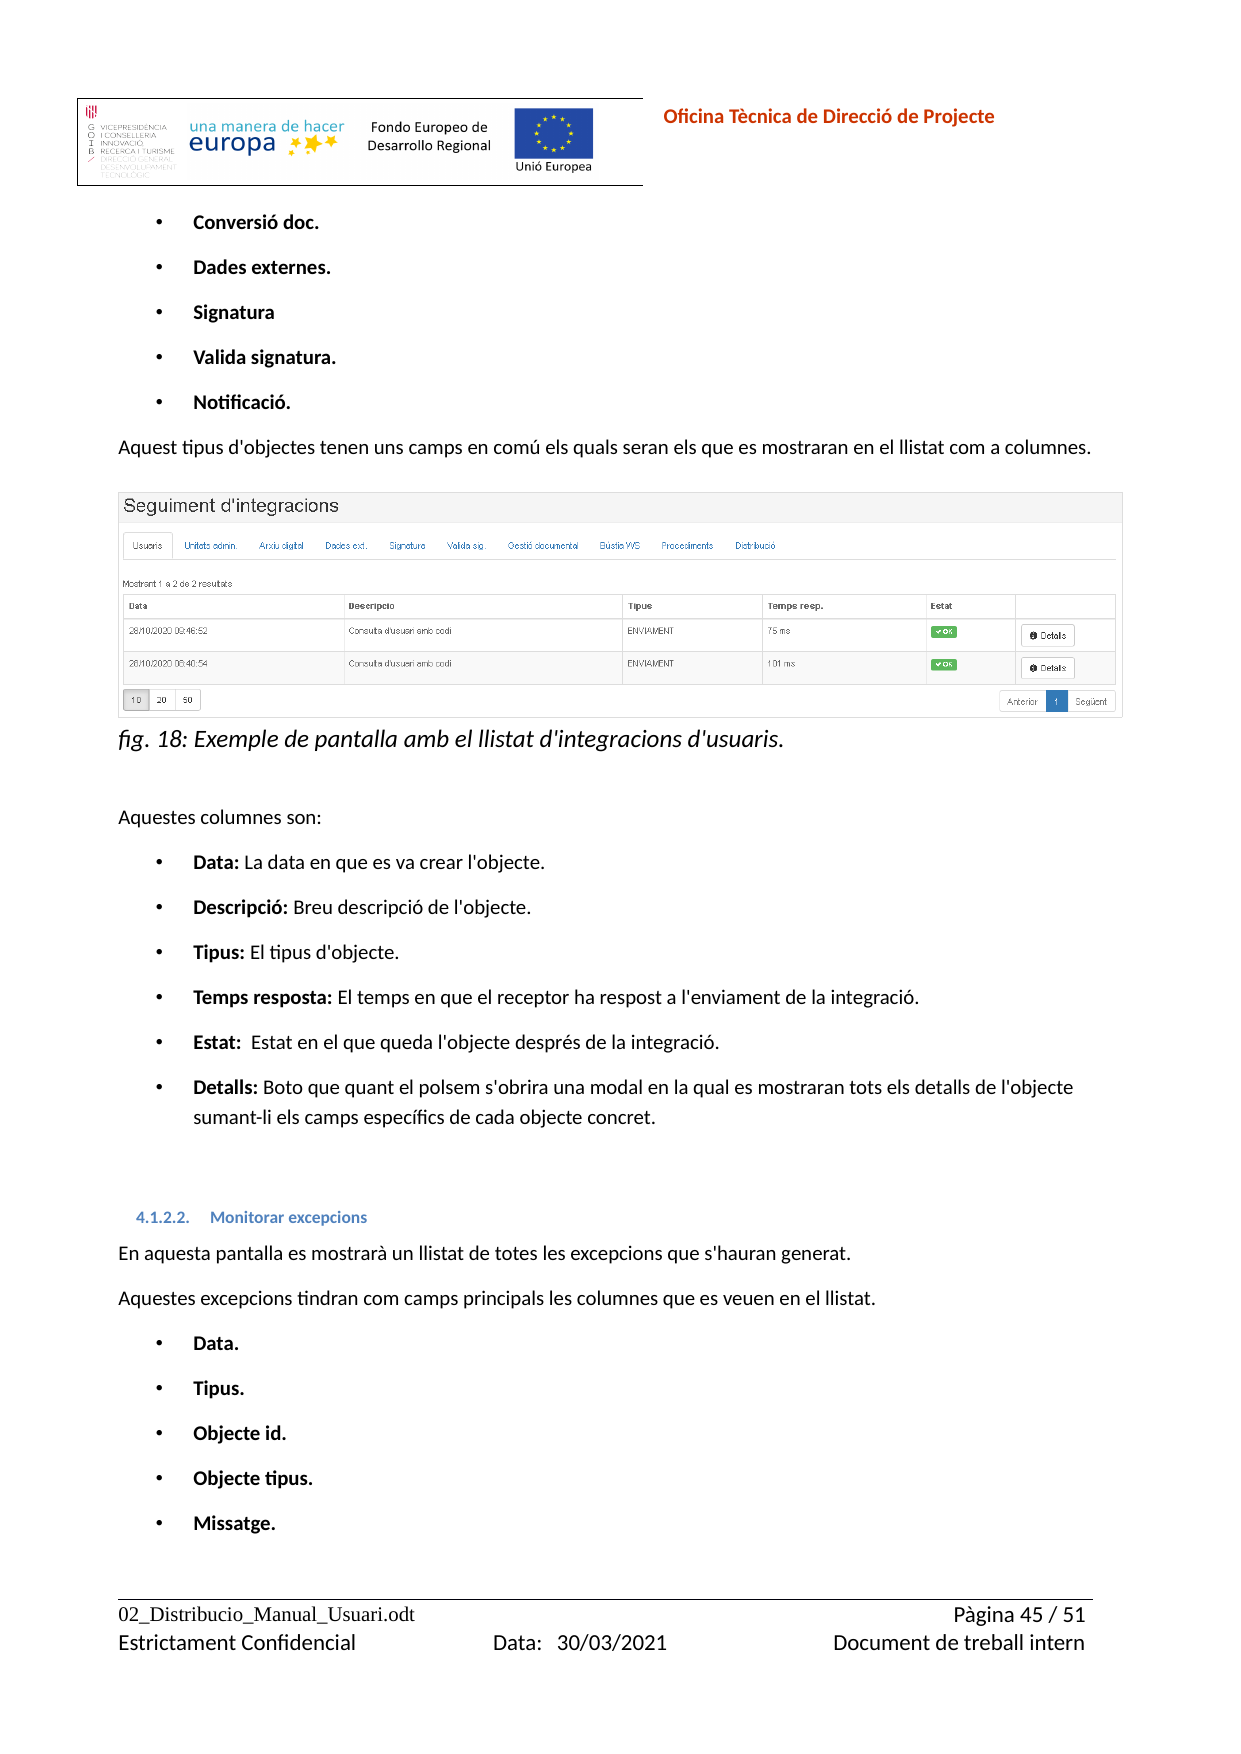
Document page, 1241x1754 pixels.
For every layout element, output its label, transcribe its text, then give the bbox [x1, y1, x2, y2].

list Signatura [156, 299, 1122, 325]
list Notificació. [156, 389, 1122, 415]
list Estat: Estat en el que queda l'objecte després de la integració. [156, 1029, 1122, 1054]
list Conversió doc. [156, 209, 1122, 235]
text Aquest tipus d'objectes tenen uns camps en comú els quals seran els que es mostraran en el llistat com a columnes. [118, 434, 1122, 460]
list Temps resposta: El temps en que el receptor ha respost a l'enviament de la integració. [156, 984, 1122, 1009]
list Valida signatura. [156, 344, 1122, 370]
list Missatge. [156, 1511, 1122, 1536]
list Objecte tipus. [156, 1466, 1122, 1491]
picture [119, 493, 1122, 717]
list Descripció: Breu descripció de l'objecte. [156, 894, 1122, 919]
picture [187, 103, 599, 180]
list Tipus. [156, 1376, 1122, 1401]
text fig. 18: Exemple de pantalla amb el llistat d'integracions d'usuaris. [118, 718, 1122, 754]
text Aquestes excepcions tindran com camps principals les columnes que es veuen en el llistat. [118, 1286, 1122, 1311]
picture [82, 103, 181, 180]
subtitle Monitorar excepcions [136, 1207, 1122, 1228]
list Detalls: Boto que quant el polsem s'obrira una modal en la qual es mostraran tots els detalls de l'objecte sumant-li els camps específics de cada objecte concret. [156, 1074, 1122, 1130]
list Data: La data en que es va crear l'objecte. [156, 849, 1122, 874]
list Data. [156, 1331, 1122, 1356]
list Dades externes. [156, 254, 1122, 280]
list Objecte id. [156, 1421, 1122, 1446]
text En aquesta pantalla es mostrarà un llistat de totes les excepcions que s'hauran generat. [118, 1241, 1122, 1266]
text Aquestes columnes son: [118, 804, 1122, 829]
list Tipus: El tipus d'objecte. [156, 939, 1122, 964]
